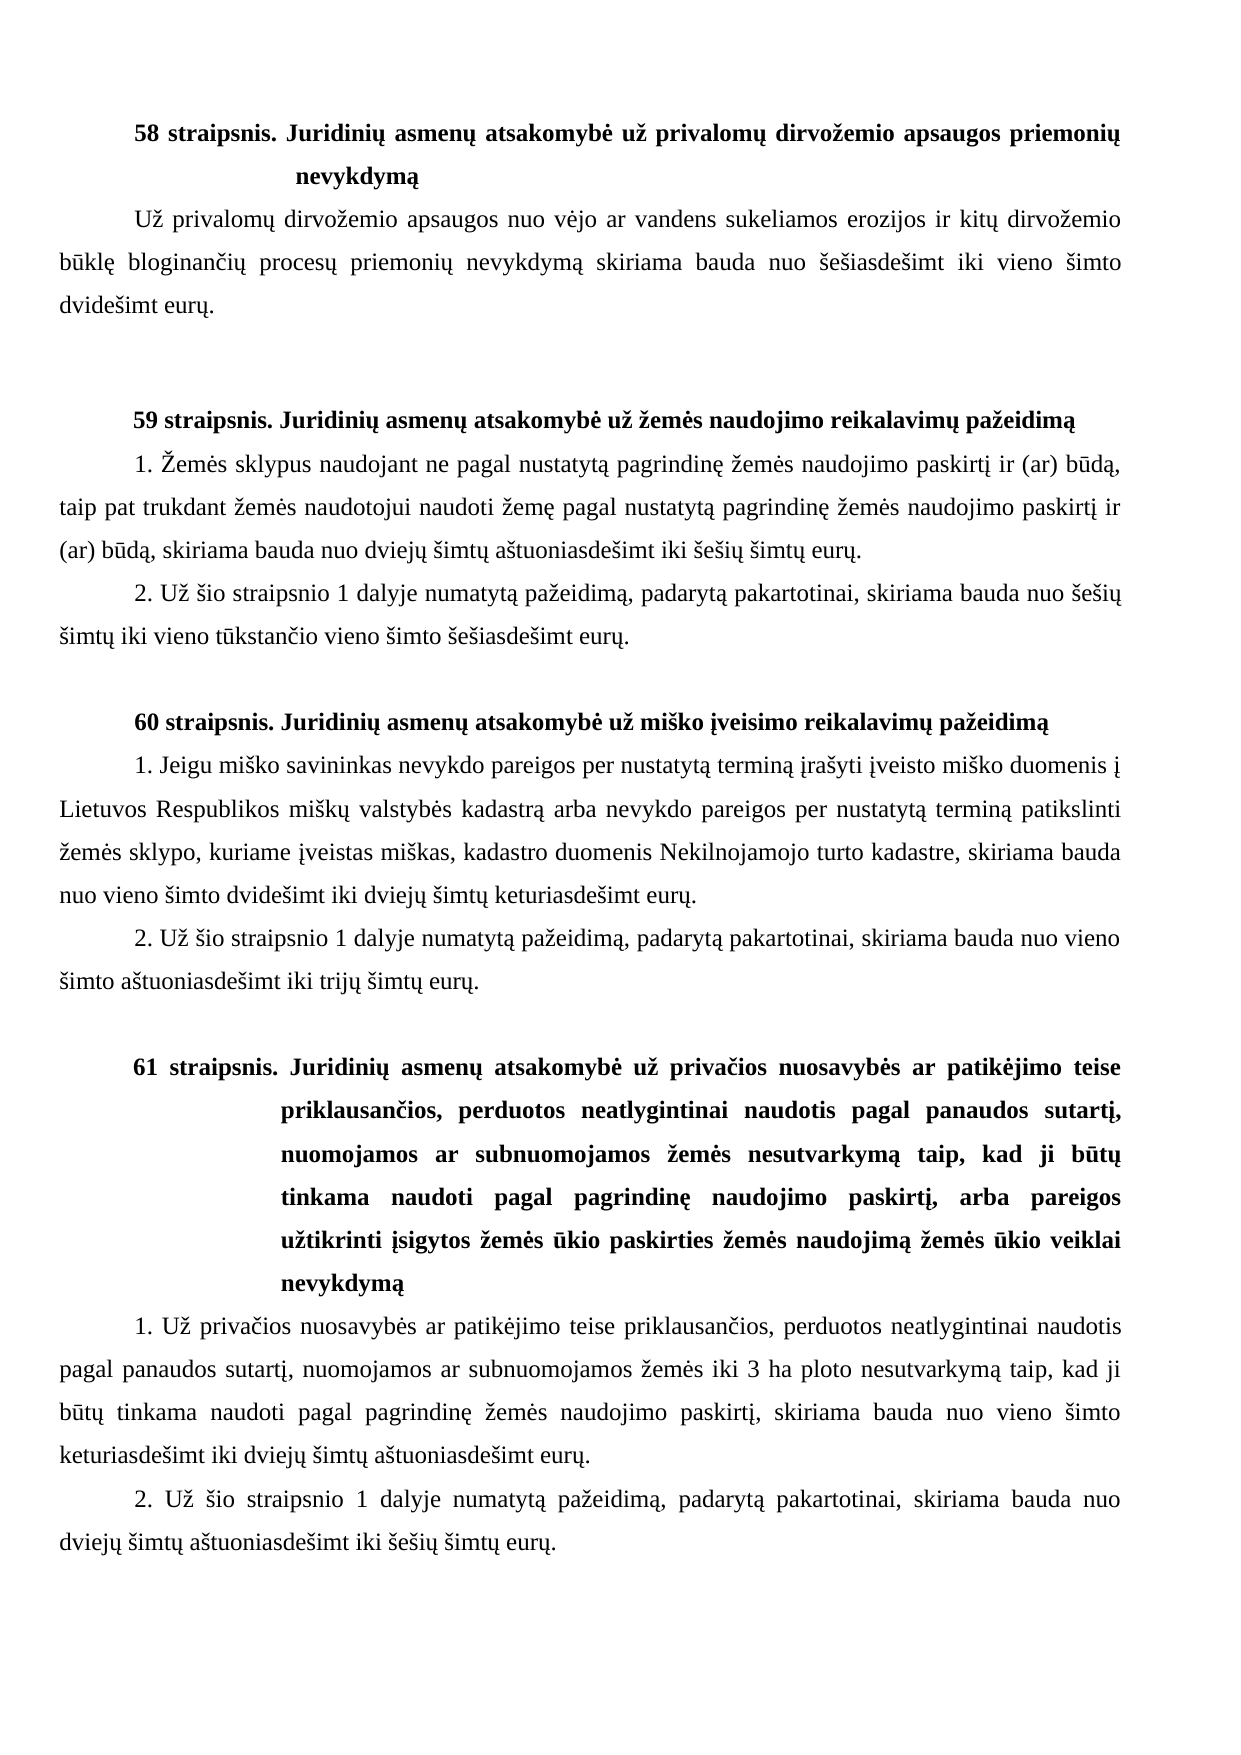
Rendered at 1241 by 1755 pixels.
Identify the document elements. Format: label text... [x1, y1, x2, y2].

text 2. Už šio straipsnio 1 dalyje numatytą pažeidimą, padarytą pakartotinai, skiriama bauda nuo dviejų šimtų aštuoniasdešimt iki šešių šimtų eurų. [59, 1484, 1122, 1556]
text 1. Jeigu miško savininkas nevykdo pareigos per nustatytą terminą įrašyti įveisto miško duomenis į Lietuvos Respublikos miškų valstybės kadastrą arba nevykdo pareigos per nustatytą terminą patikslinti žemės sklypo, kuriame įveistas miškas, kadastro duomenis Nekilnojamojo turto kadastre, skiriama bauda nuo vieno šimto dvidešimt iki dviejų šimtų keturiasdešimt eurų. [59, 751, 1122, 909]
text 61 straipsnis. Juridinių asmenų atsakomybė už privačios nuosavybės ar patikėjimo teise priklausančios, perduotos neatlygintinai naudotis pagal panaudos sutartį, nuomojamos ar subnuomojamos žemės nesutvarkymą taip, kad ji būtų tinkama naudoti pagal pagrindinę naudojimo paskirtį, arba pareigos užtikrinti įsigytos žemės ūkio paskirties žemės naudojimą žemės ūkio veiklai nevykdymą [133, 1052, 1122, 1297]
text 1. Už privačios nuosavybės ar patikėjimo teise priklausančios, perduotos neatlygintinai naudotis pagal panaudos sutartį, nuomojamos ar subnuomojamos žemės iki 3 ha ploto nesutvarkymą taip, kad ji būtų tinkama naudoti pagal pagrindinę žemės naudojimo paskirtį, skiriama bauda nuo vieno šimto keturiasdešimt iki dviejų šimtų aštuoniasdešimt eurų. [59, 1311, 1122, 1469]
text 2. Už šio straipsnio 1 dalyje numatytą pažeidimą, padarytą pakartotinai, skiriama bauda nuo šešių šimtų iki vieno tūkstančio vieno šimto šešiasdešimt eurų. [59, 578, 1122, 650]
text Už privalomų dirvožemio apsaugos nuo vėjo ar vandens sukeliamos erozijos ir kitų dirvožemio būklę bloginančių procesų priemonių nevykdymą skiriama bauda nuo šešiasdešimt iki vieno šimto dvidešimt eurų. [59, 204, 1122, 319]
text 2. Už šio straipsnio 1 dalyje numatytą pažeidimą, padarytą pakartotinai, skiriama bauda nuo vieno šimto aštuoniasdešimt iki trijų šimtų eurų. [59, 923, 1122, 995]
text 59 straipsnis. Juridinių asmenų atsakomybė už žemės naudojimo reikalavimų pažeidimą [133, 406, 1122, 434]
text 60 straipsnis. Juridinių asmenų atsakomybė už miško įveisimo reikalavimų pažeidimą [134, 707, 1122, 736]
text 58 straipsnis. Juridinių asmenų atsakomybė už privalomų dirvožemio apsaugos priemonių nevykdymą [134, 118, 1122, 190]
text 1. Žemės sklypus naudojant ne pagal nustatytą pagrindinę žemės naudojimo paskirtį ir (ar) būdą, taip pat trukdant žemės naudotojui naudoti žemę pagal nustatytą pagrindinę žemės naudojimo paskirtį ir (ar) būdą, skiriama bauda nuo dviejų šimtų aštuoniasdešimt iki šešių šimtų eurų. [59, 449, 1122, 564]
